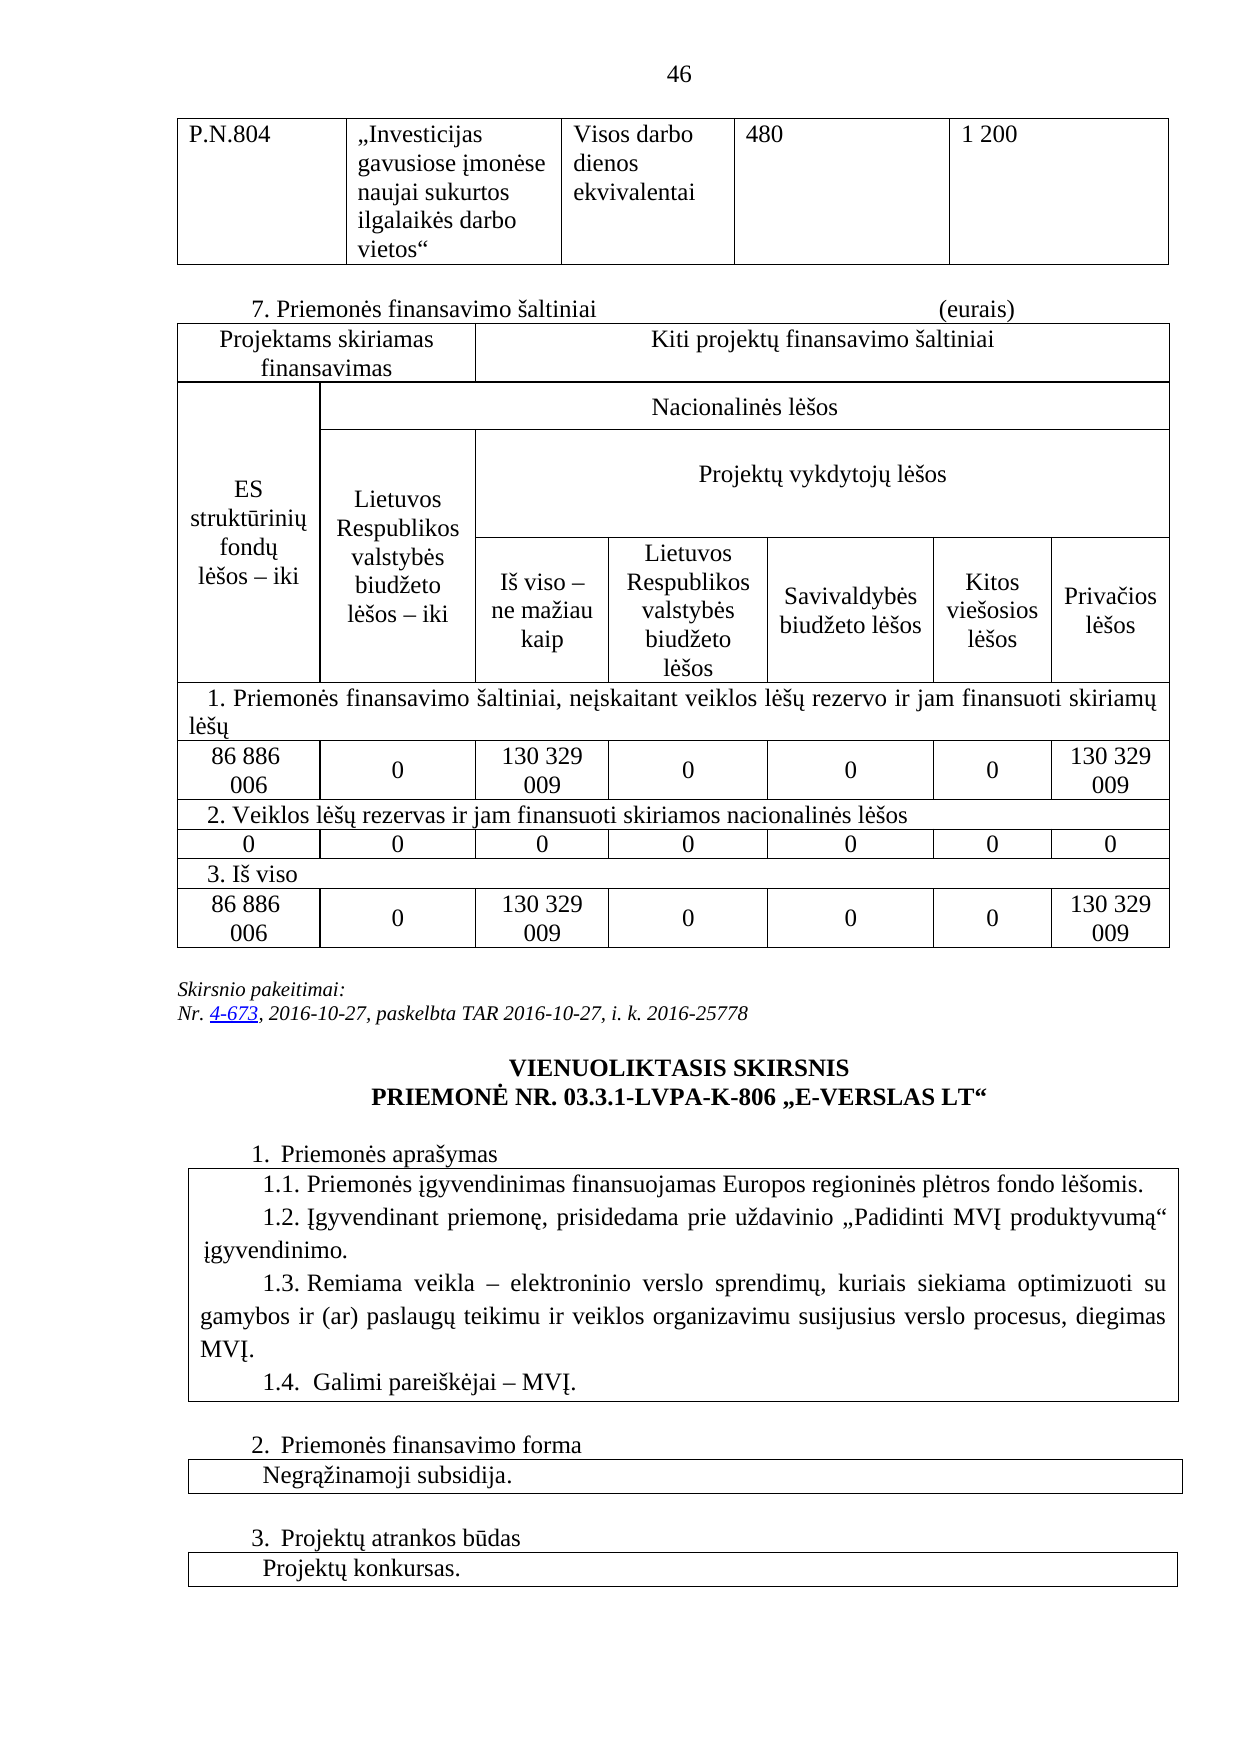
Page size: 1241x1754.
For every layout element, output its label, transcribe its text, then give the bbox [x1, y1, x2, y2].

table_cell 130 329 009 [476, 741, 608, 799]
table_cell 3. Iš viso [178, 859, 1169, 888]
table_cell 130 329 009 [476, 889, 608, 947]
table_header 1.1. Priemonės įgyvendinimas finansuojamas Europos regioninės plėtros fondo lėšomis. [189, 1169, 1178, 1202]
text 3. Projektų atrankos būdas [251, 1523, 1181, 1552]
table_header Projektų konkursas. [189, 1553, 1177, 1586]
text Nr. 4-673, 2016-10-27, paskelbta TAR 2016-10-27, i. k. 2016-25778 [177, 1001, 1181, 1024]
table_cell Lietuvos Respublikos valstybės biudžeto lėšos [609, 538, 767, 682]
table_cell Visos darbo dienos ekvivalentai [562, 119, 734, 264]
table_cell 1.2. Įgyvendinant priemonę, prisidedama prie uždavinio „Padidinti MVĮ produktyvumą“ įgyvendinimo. [189, 1203, 1178, 1268]
table_cell 480 [735, 119, 949, 264]
table_header Projektams skiriamas finansavimas [178, 324, 475, 381]
table_cell Kitos viešosios lėšos [934, 538, 1051, 682]
text 7. Priemonės finansavimo šaltiniai (eurais) [251, 294, 1181, 323]
table_cell ES struktūrinių fondų lėšos – iki [178, 383, 319, 682]
table_cell Nacionalinės lėšos [321, 383, 1169, 429]
table_cell 1.3. Remiama veikla – elektroninio verslo sprendimų, kuriais siekiama optimizuoti su gamybos ir (ar) paslaugų teikimu ir veiklos organizavimu susijusius verslo procesus, diegimas MVĮ. [189, 1269, 1178, 1367]
table_cell P.N.804 [178, 119, 346, 264]
text PRIEMONĖ NR. 03.3.1-LVPA-K-806 „E-VERSLAS LT“ [177, 1082, 1181, 1111]
table_cell 1 200 [950, 119, 1168, 264]
table_cell 130 329 009 [1052, 889, 1169, 947]
table_cell 0 [1052, 830, 1169, 858]
table_cell 0 [609, 889, 767, 947]
table_cell 0 [476, 830, 608, 858]
table_cell „Investicijas gavusiose įmonėse naujai sukurtos ilgalaikės darbo vietos“ [347, 119, 561, 264]
table_cell Iš viso – ne mažiau kaip [476, 538, 608, 682]
table_cell 0 [321, 830, 475, 858]
table_cell Savivaldybės biudžeto lėšos [768, 538, 933, 682]
table_cell 0 [934, 889, 1051, 947]
text Skirsnio pakeitimai: [177, 976, 1181, 1001]
text 2. Priemonės finansavimo forma [251, 1430, 1181, 1459]
table_cell Projektų vykdytojų lėšos [476, 430, 1169, 537]
table_cell 0 [178, 830, 319, 858]
table_cell 0 [321, 889, 475, 947]
table_cell 2. Veiklos lėšų rezervas ir jam finansuoti skiriamos nacionalinės lėšos [178, 800, 1169, 828]
table_cell 86 886 006 [178, 741, 319, 799]
table_cell Lietuvos Respublikos valstybės biudžeto lėšos – iki [321, 430, 475, 682]
table_cell 1. Priemonės finansavimo šaltiniai, neįskaitant veiklos lėšų rezervo ir jam finansuoti skiriamų lėšų [178, 683, 1169, 740]
table_cell 0 [934, 741, 1051, 799]
table_cell 0 [934, 830, 1051, 858]
table_cell 1.4. Galimi pareiškėjai – MVĮ. [189, 1368, 1178, 1401]
table_cell 0 [609, 830, 767, 858]
table_cell 0 [768, 889, 933, 947]
table_header Negrąžinamoji subsidija. [189, 1460, 1182, 1493]
table_cell Privačios lėšos [1052, 538, 1169, 682]
table_cell 0 [768, 830, 933, 858]
table_header Kiti projektų finansavimo šaltiniai [476, 324, 1169, 381]
table_cell 0 [609, 741, 767, 799]
table_cell 0 [768, 741, 933, 799]
text 1. Priemonės aprašymas [251, 1139, 1181, 1168]
table_cell 130 329 009 [1052, 741, 1169, 799]
table_cell 86 886 006 [178, 889, 319, 947]
text VIENUOLIKTASIS SKIRSNIS [177, 1053, 1181, 1082]
table_cell 0 [321, 741, 475, 799]
